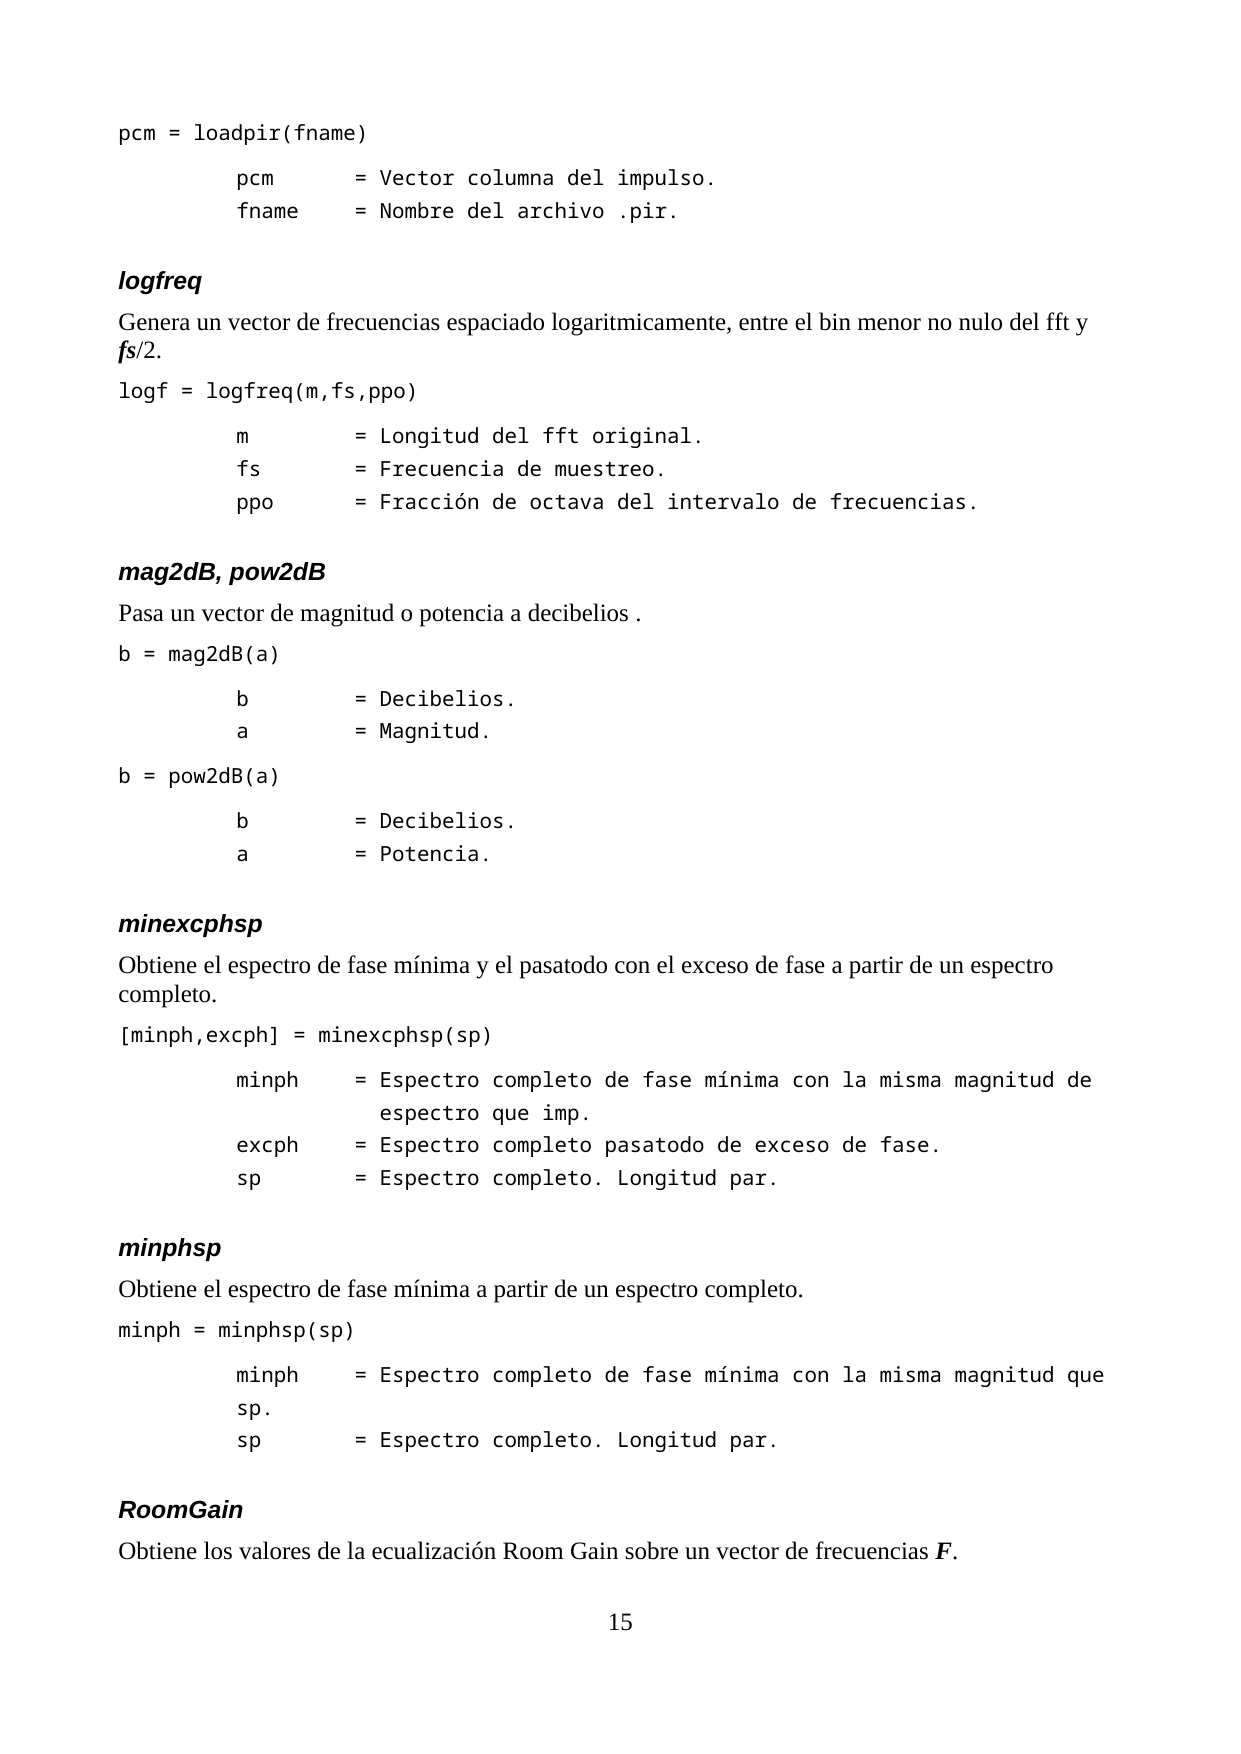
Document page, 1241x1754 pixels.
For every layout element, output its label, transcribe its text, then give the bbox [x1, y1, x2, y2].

subtitle minphsp [118, 1233, 1122, 1262]
subtitle minexcphsp [118, 909, 1122, 938]
text Obtiene los valores de la ecualización Room Gain sobre un vector de frecuencias F. [118, 1536, 1122, 1565]
text pcm = loadpir(fname) [118, 118, 1122, 147]
subtitle RoomGain [118, 1495, 1122, 1524]
text Pasa un vector de magnitud o potencia a decibelios . [118, 598, 1122, 627]
text logf = logfreq(m,fs,ppo) [118, 377, 1122, 405]
text minph = Espectro completo de fase mínima con la misma magnitud que sp. sp = Espectro completo. Longitud par. [118, 1360, 1122, 1454]
text Obtiene el espectro de fase mínima a partir de un espectro completo. [118, 1274, 1122, 1303]
text b = pow2dB(a) [118, 762, 1122, 790]
text Genera un vector de frecuencias espaciado logaritmicamente, entre el bin menor no nulo del fft y fs⁠/⁠2. [118, 307, 1122, 364]
subtitle mag2dB, pow2dB [118, 557, 1122, 585]
text b = mag2dB(a) [118, 639, 1122, 667]
subtitle logfreq [118, 266, 1122, 294]
text [minph,excph] = minexcphsp(sp) [118, 1020, 1122, 1049]
text pcm = Vector columna del impulso. fname = Nombre del archivo .pir. [118, 163, 1122, 224]
text Obtiene el espectro de fase mínima y el pasatodo con el exceso de fase a partir de un espectro completo. [118, 950, 1122, 1008]
text minph = minphsp(sp) [118, 1315, 1122, 1344]
text b = Decibelios. a = Magnitud. [118, 684, 1122, 745]
text m = Longitud del fft original. fs = Frecuencia de muestreo. ppo = Fracción de octava del intervalo de frecuencias. [118, 422, 1122, 515]
text minph = Espectro completo de fase mínima con la misma magnitud de espectro que imp. excph = Espectro completo pasatodo de exceso de fase. sp = Espectro completo. Longitud par. [118, 1065, 1122, 1191]
text b = Decibelios. a = Potencia. [118, 807, 1122, 868]
